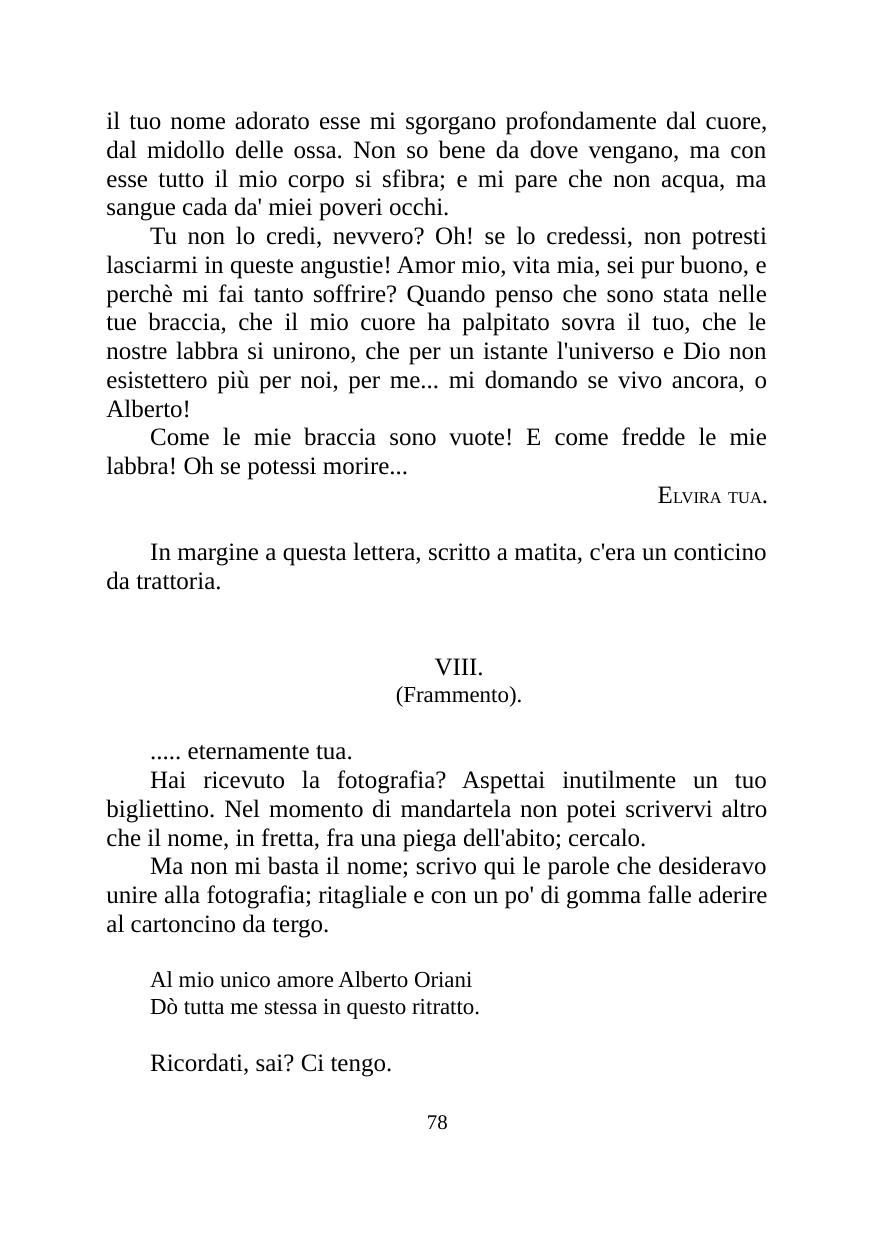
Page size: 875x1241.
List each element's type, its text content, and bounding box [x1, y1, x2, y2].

text Hai ricevuto la fotografia? Aspettai inutilmente un tuo bigliettino. Nel momento di mandartela non potei scrivervi altro che il nome, in fretta, fra una piega dell'abito; cercalo. [106, 765, 768, 851]
text Dò tutta me stessa in questo ritratto. [106, 993, 768, 1019]
text Ricordati, sai? Ci tengo. [106, 1048, 768, 1077]
text Elvira tua. [106, 480, 768, 509]
text VIII. [106, 652, 768, 681]
text Come le mie braccia sono vuote! E come fredde le mie labbra! Oh se potessi morire... [106, 422, 768, 480]
text il tuo nome adorato esse mi sgorgano profondamente dal cuore, dal midollo delle ossa. Non so bene da dove vengano, ma con esse tutto il mio corpo si sfibra; e mi pare che non acqua, ma sangue cada da' miei poveri occhi. [106, 106, 768, 221]
text Al mio unico amore Alberto Oriani [106, 966, 768, 993]
text ..... eternamente tua. [106, 736, 768, 765]
text Tu non lo credi, nevvero? Oh! se lo credessi, non potresti lasciarmi in queste angustie! Amor mio, vita mia, sei pur buono, e perchè mi fai tanto soffrire? Quando penso che sono stata nelle tue braccia, che il mio cuore ha palpitato sovra il tuo, che le nostre labbra si unirono, che per un istante l'universo e Dio non esistettero più per noi, per me... mi domando se vivo ancora, o Alberto! [106, 221, 768, 422]
text In margine a questa lettera, scritto a matita, c'era un conticino da trattoria. [106, 537, 768, 595]
text (Frammento). [106, 681, 768, 708]
text Ma non mi basta il nome; scrivo qui le parole che desideravo unire alla fotografia; ritagliale e con un po' di gomma falle aderire al cartoncino da tergo. [106, 851, 768, 938]
